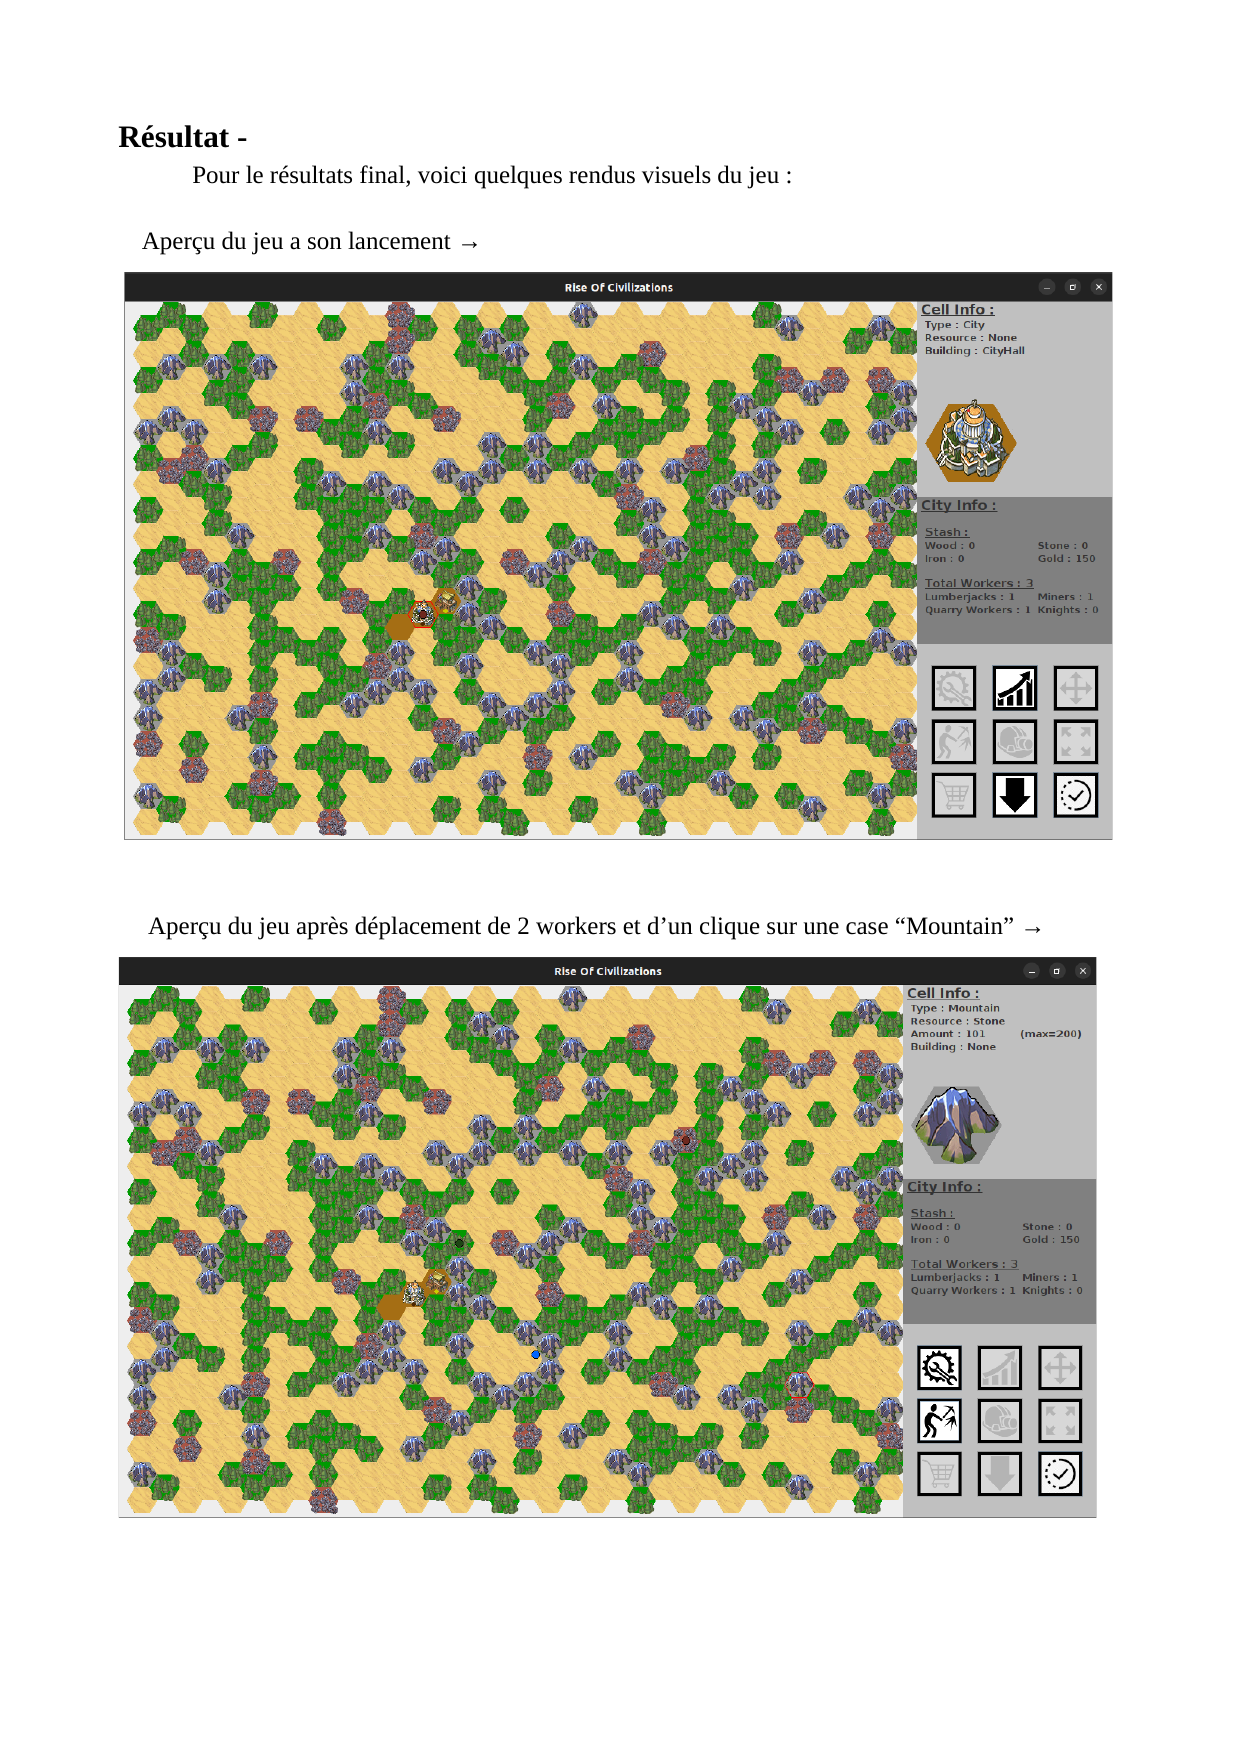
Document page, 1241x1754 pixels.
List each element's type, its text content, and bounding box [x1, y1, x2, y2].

text Pour le résultats final, voici quelques rendus visuels du jeu : [118, 154, 1122, 190]
picture [124, 272, 1113, 840]
text Aperçu du jeu a son lancement → [118, 226, 1122, 255]
text Résultat - [118, 118, 1122, 154]
picture [118, 957, 1097, 1518]
text Aperçu du jeu après déplacement de 2 workers et d’un clique sur une case “Mountain” → [118, 911, 1122, 940]
